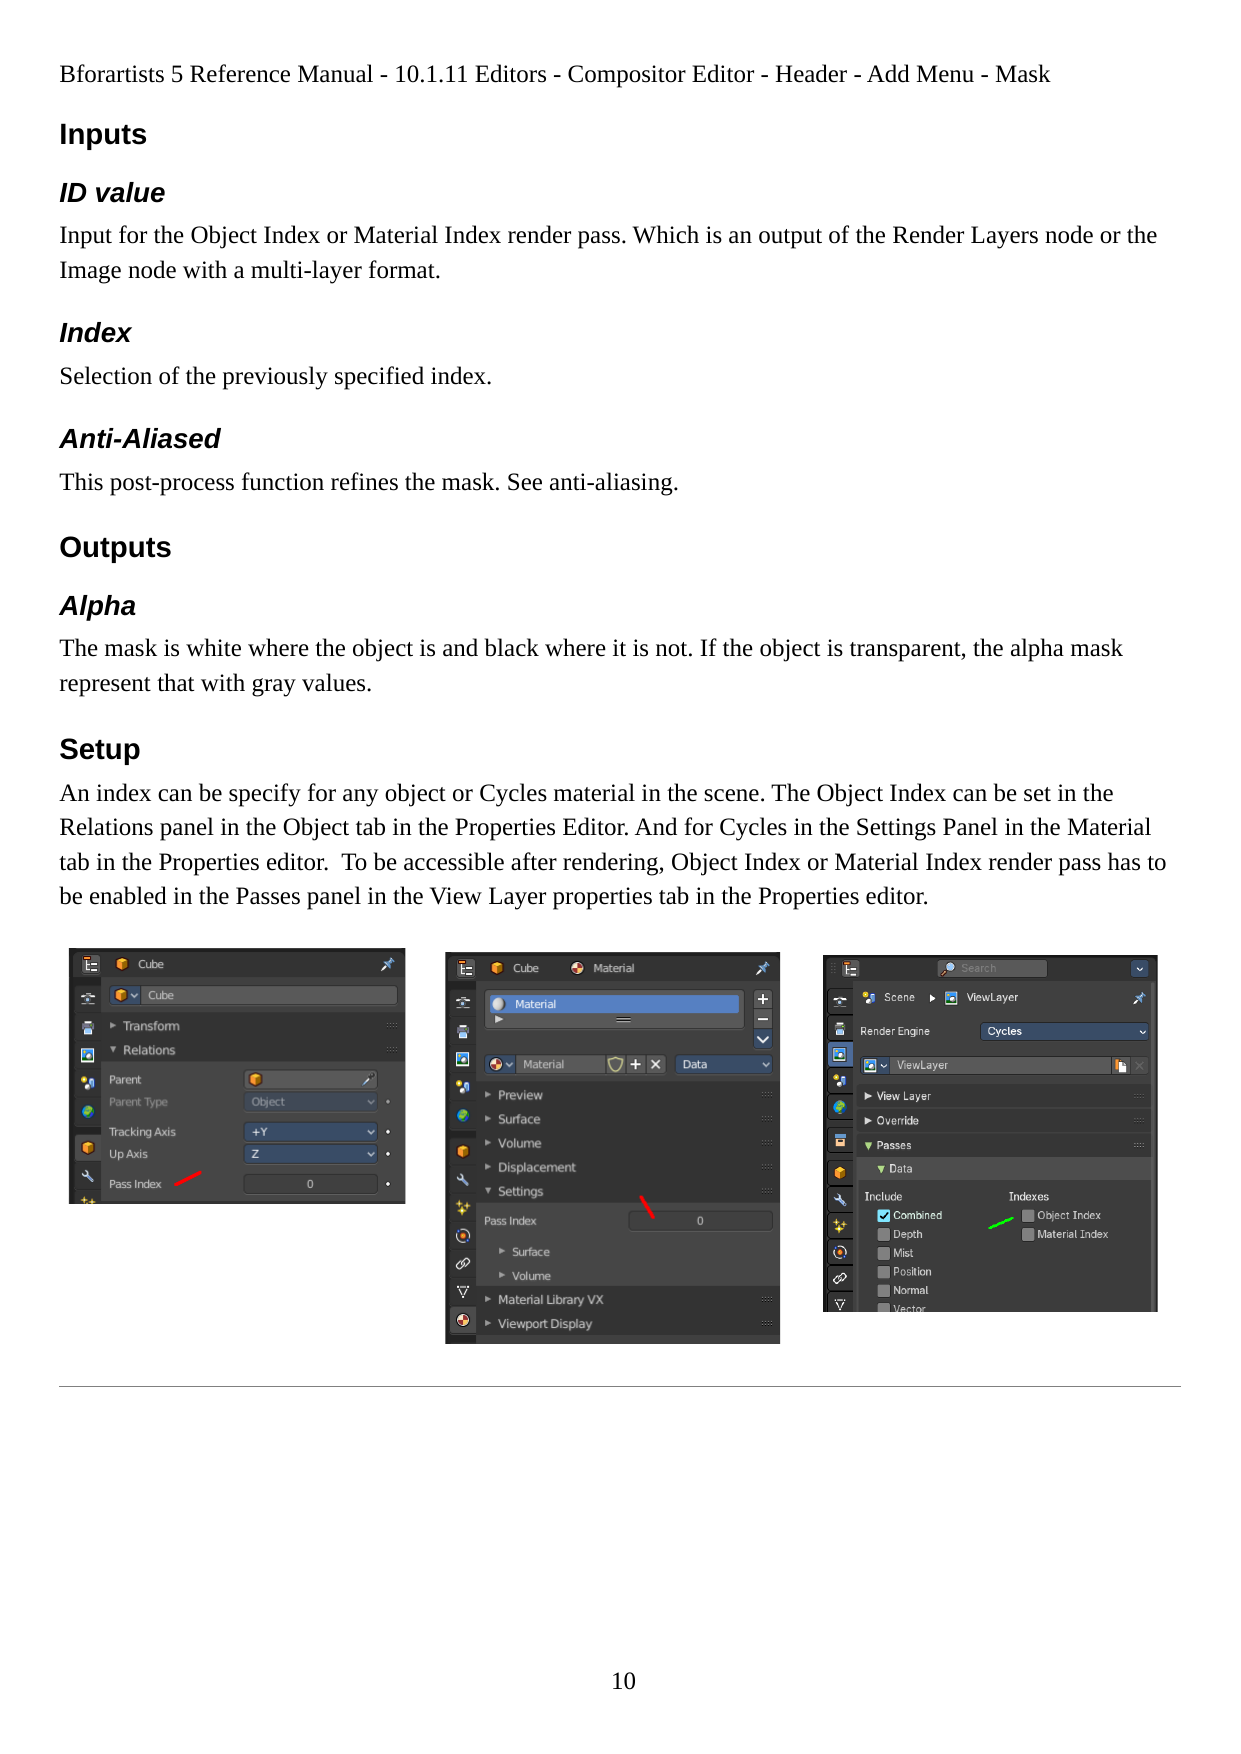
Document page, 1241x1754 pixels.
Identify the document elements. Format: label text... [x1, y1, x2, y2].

text The mask is white where the object is and black where it is not. If the object is transparent, the alpha mask represent that with gray values. [59, 633, 1181, 697]
text An index can be specify for any object or Cycles material in the scene. The Object Index can be set in the Relations panel in the Object tab in the Properties Editor. And for Cycles in the Settings Panel in the Material tab in the Properties editor. To be accessible after rendering, Object Index or Material Index render pass has to be enabled in the Passes panel in the View Layer properties tab in the Properties editor. [59, 778, 1181, 910]
subtitle Inputs [59, 117, 1181, 151]
subtitle Anti-Aliased [59, 422, 1181, 454]
subtitle Index [59, 316, 1181, 348]
picture [68, 948, 406, 1204]
text Selection of the previously specified index. [59, 361, 1181, 389]
subtitle Setup [59, 732, 1181, 765]
subtitle ID value [59, 176, 1181, 208]
subtitle Outputs [59, 530, 1181, 564]
text This post-process function refines the mask. See anti-aliasing. [59, 467, 1181, 496]
picture [445, 952, 781, 1344]
subtitle Alpha [59, 589, 1181, 621]
text Input for the Object Index or Material Index render pass. Which is an output of the Render Layers node or the Image node with a multi-layer format. [59, 220, 1181, 284]
picture [823, 955, 1158, 1312]
